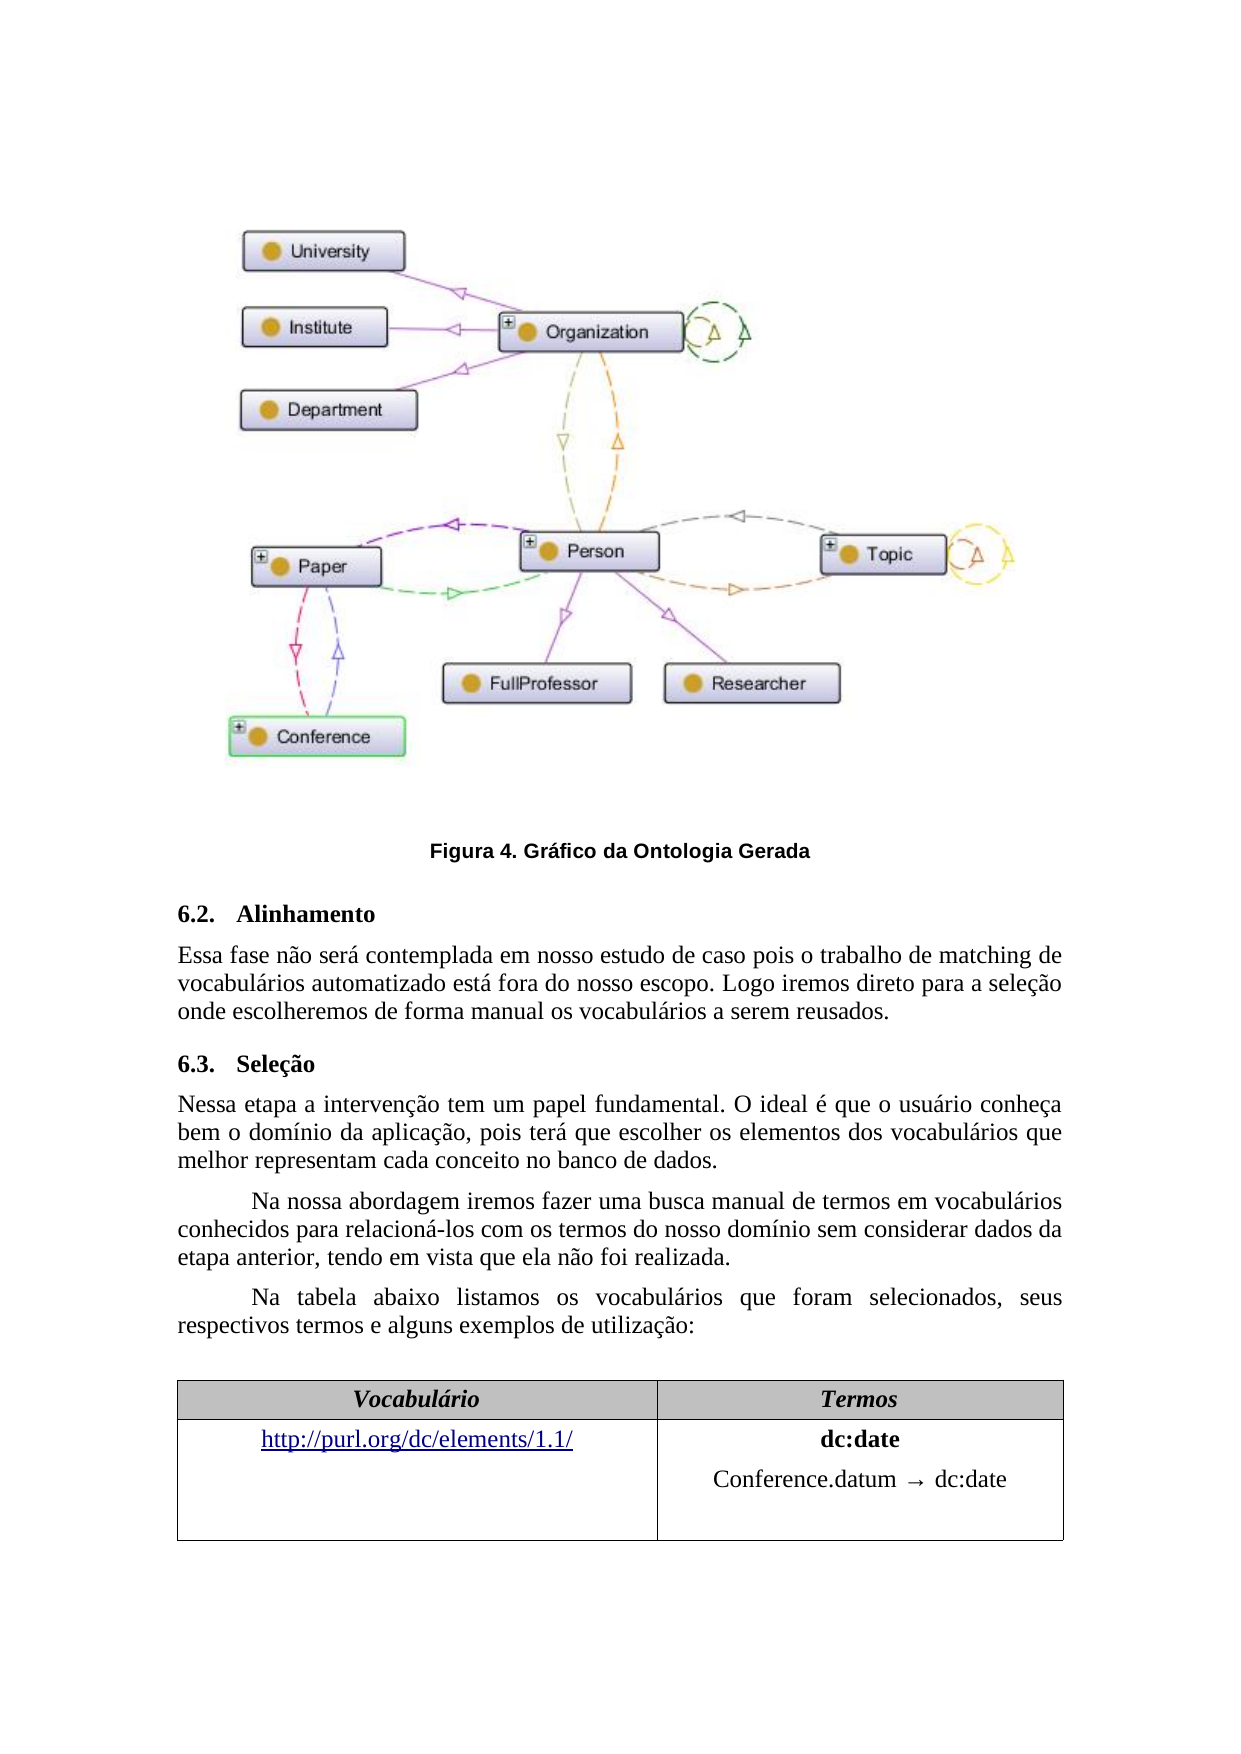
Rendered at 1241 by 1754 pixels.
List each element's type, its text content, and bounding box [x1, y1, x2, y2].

picture [224, 206, 1016, 792]
text Na tabela abaixo listamos os vocabulários que foram selecionados, seus respectivos termos e alguns exemplos de utilização: [177, 1283, 1063, 1339]
table_cell http://purl.org/dc/elements/1.1/ [178, 1420, 657, 1540]
title Alinhamento [177, 900, 1063, 928]
table_header Vocabulário [178, 1381, 657, 1419]
table_cell dc:date Conference.datum → dc:date [658, 1420, 1063, 1540]
text Na nossa abordagem iremos fazer uma busca manual de termos em vocabulários conhecidos para relacioná-los com os termos do nosso domínio sem considerar dados da etapa anterior, tendo em vista que ela não foi realizada. [177, 1187, 1063, 1271]
title Seleção [177, 1050, 1063, 1078]
text Figura 4. Gráfico da Ontologia Gerada [224, 840, 1016, 863]
text Nessa etapa a intervenção tem um papel fundamental. O ideal é que o usuário conheça bem o domínio da aplicação, pois terá que escolher os elementos dos vocabulários que melhor representam cada conceito no banco de dados. [177, 1090, 1063, 1174]
table_header Termos [658, 1381, 1063, 1419]
text Essa fase não será contemplada em nosso estudo de caso pois o trabalho de matching de vocabulários automatizado está fora do nosso escopo. Logo iremos direto para a seleção onde escolheremos de forma manual os vocabulários a serem reusados. [177, 941, 1063, 1025]
